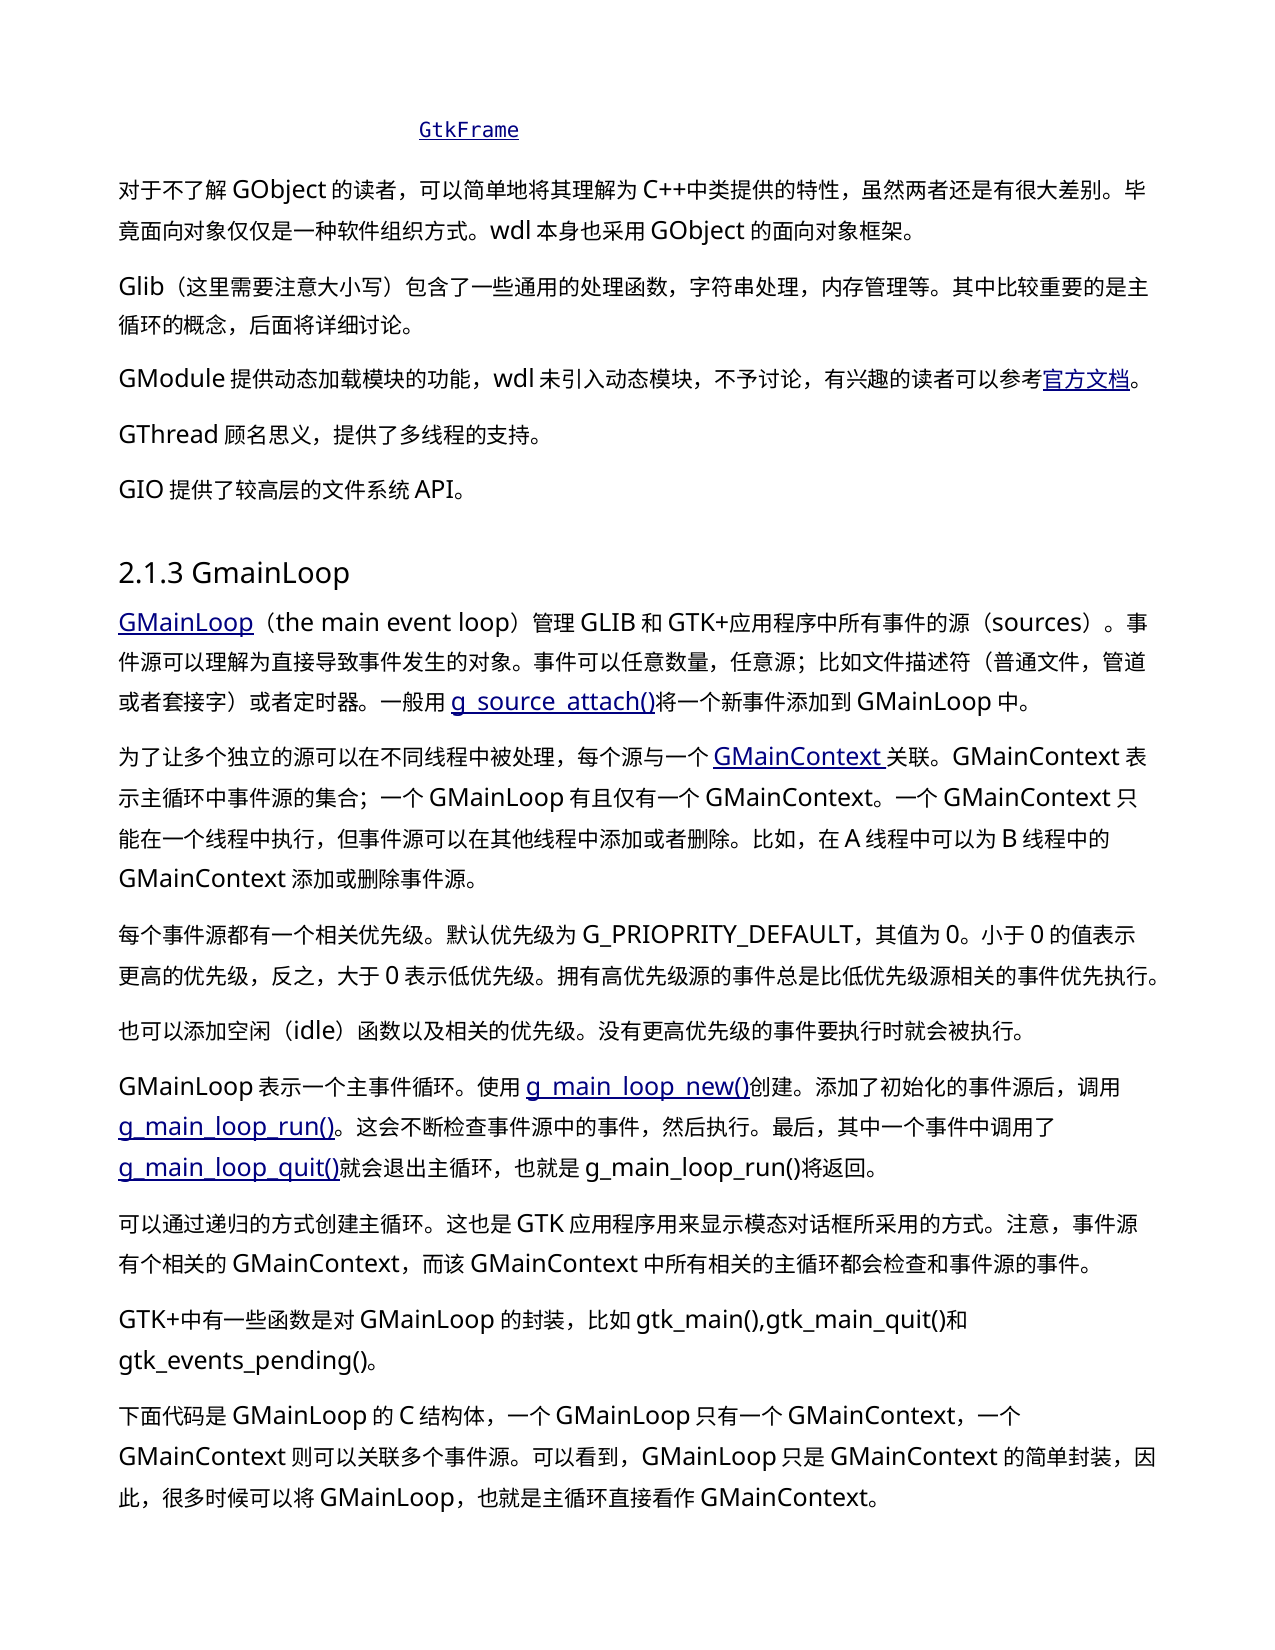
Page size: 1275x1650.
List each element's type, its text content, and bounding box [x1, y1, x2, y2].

text GMainLoop表示一个主事件循环。使用g_main_loop_new()创建。添加了初始化的事件源后，调用g_main_loop_run()。这会不断检查事件源中的事件，然后执行。最后，其中一个事件中调用了g_main_loop_quit()就会退出主循环，也就是g_main_loop_run()将返回。 [118, 1068, 1157, 1184]
text 对于不了解GObject的读者，可以简单地将其理解为C++中类提供的特性，虽然两者还是有很大差别。毕竟面向对象仅仅是一种软件组织方式。wdl本身也采用GObject的面向对象框架。 [118, 172, 1157, 247]
text 可以通过递归的方式创建主循环。这也是GTK应用程序用来显示模态对话框所采用的方式。注意，事件源有个相关的GMainContext，而该GMainContext中所有相关的主循环都会检查和事件源的事件。 [118, 1205, 1157, 1280]
text GThread顾名思义，提供了多线程的支持。 [118, 416, 1157, 450]
text GModule提供动态加载模块的功能，wdl未引入动态模块，不予讨论，有兴趣的读者可以参考官方文档。 [118, 361, 1157, 395]
subtitle 2.1.3 GmainLoop [118, 552, 1157, 592]
text 也可以添加空闲（idle）函数以及相关的优先级。没有更高优先级的事件要执行时就会被执行。 [118, 1013, 1157, 1047]
text GTK+中有一些函数是对GMainLoop的封装，比如gtk_main(),gtk_main_quit()和gtk_events_pending()。 [118, 1301, 1157, 1376]
text Glib（这里需要注意大小写）包含了一些通用的处理函数，字符串处理，内存管理等。其中比较重要的是主循环的概念，后面将详细讨论。 [118, 268, 1157, 340]
text 为了让多个独立的源可以在不同线程中被处理，每个源与一个GMainContext关联。GMainContext表示主循环中事件源的集合；一个GMainLoop有且仅有一个GMainContext。一个GMainContext只能在一个线程中执行，但事件源可以在其他线程中添加或者删除。比如，在A线程中可以为B线程中的GMainContext添加或删除事件源。 [118, 738, 1157, 895]
text GMainLoop（the main event loop）管理GLIB和GTK+应用程序中所有事件的源（sources）。事件源可以理解为直接导致事件发生的对象。事件可以任意数量，任意源；比如文件描述符（普通文件，管道或者套接字）或者定时器。一般用g_source_attach()将一个新事件添加到GMainLoop中。 [118, 604, 1157, 717]
text GtkFrame [118, 118, 1157, 142]
text GIO提供了较高层的文件系统API。 [118, 472, 1157, 506]
text 下面代码是GMainLoop的C结构体，一个GMainLoop只有一个GMainContext，一个GMainContext则可以关联多个事件源。可以看到，GMainLoop只是GMainContext的简单封装，因此，很多时候可以将GMainLoop，也就是主循环直接看作GMainContext。 [118, 1398, 1157, 1513]
text 每个事件源都有一个相关优先级。默认优先级为G_PRIOPRITY_DEFAULT，其值为0。小于0的值表示更高的优先级，反之，大于0表示低优先级。拥有高优先级源的事件总是比低优先级源相关的事件优先执行。 [118, 916, 1157, 991]
